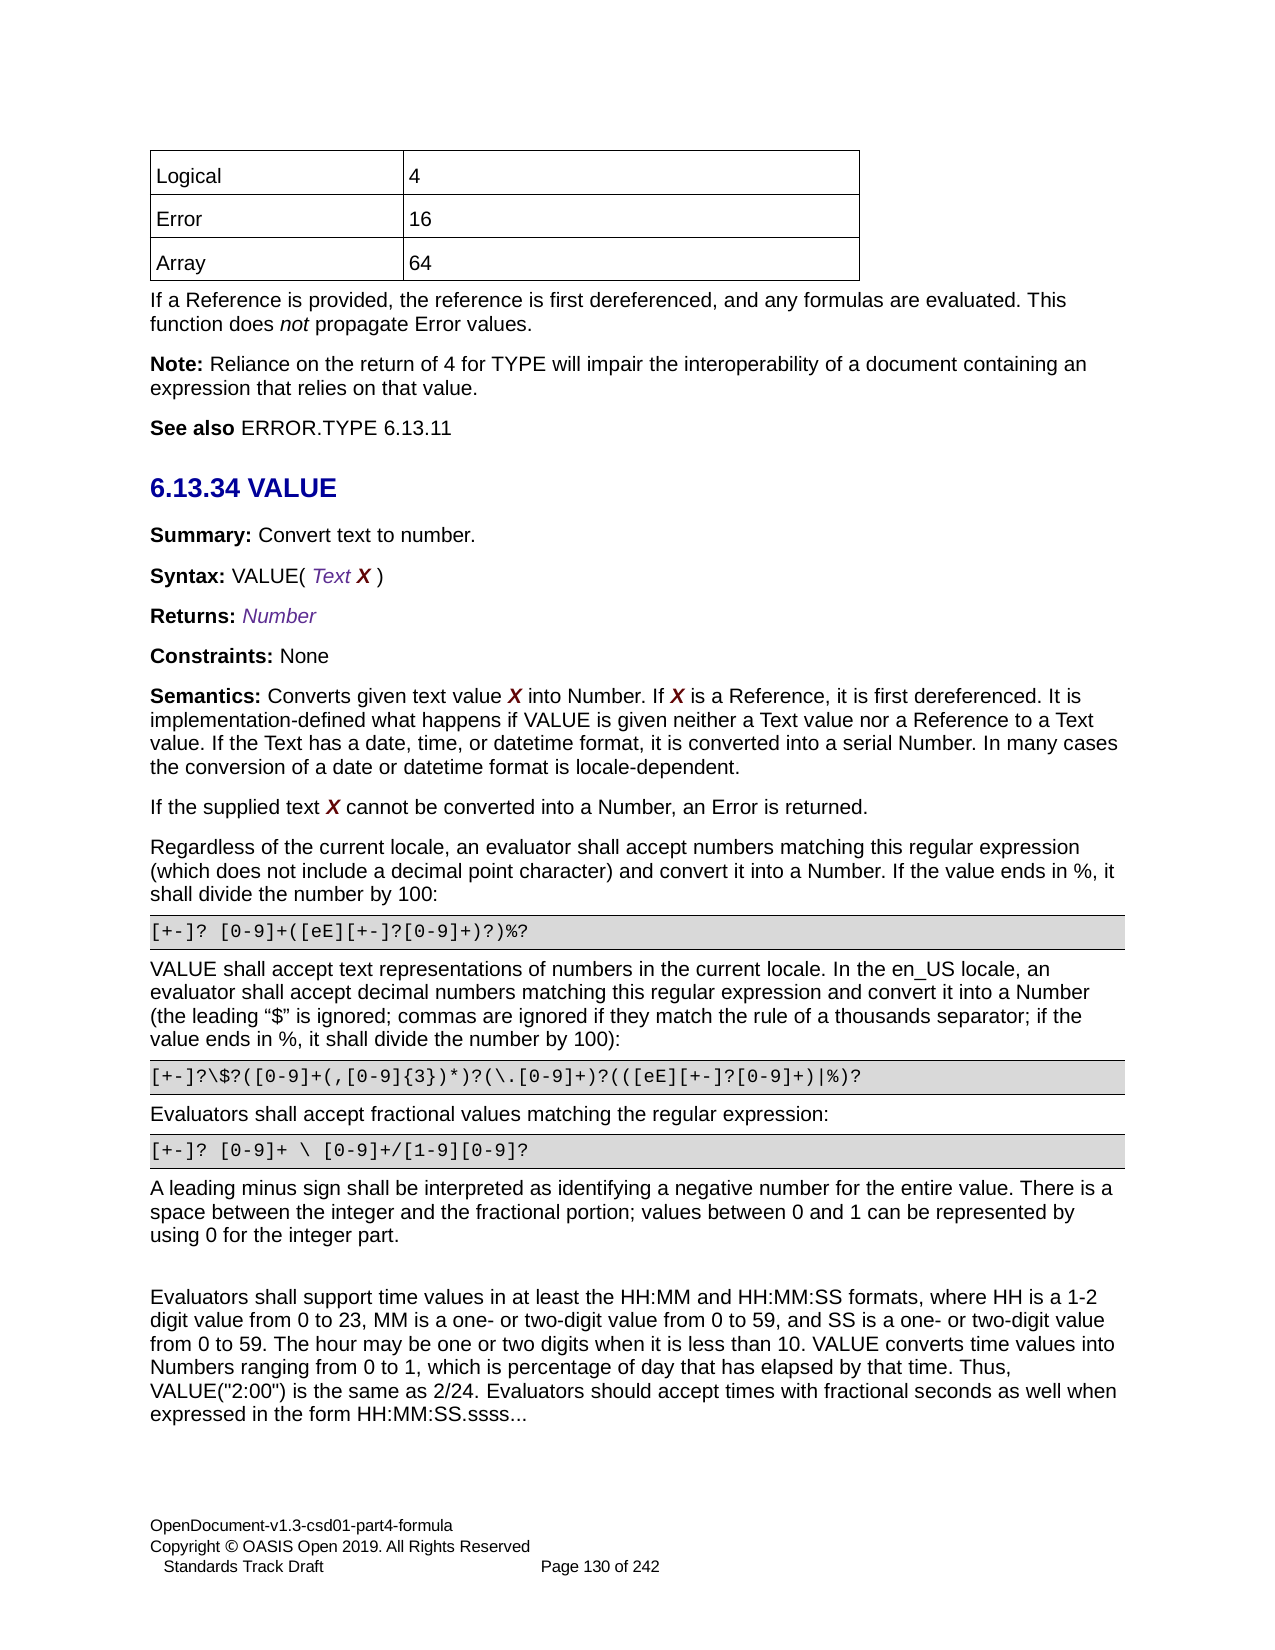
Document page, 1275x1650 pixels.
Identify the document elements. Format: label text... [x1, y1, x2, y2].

text VALUE shall accept text representations of numbers in the current locale. In the en_US locale, an evaluator shall accept decimal numbers matching this regular expression and convert it into a Number (the leading “$” is ignored; commas are ignored if they match the rule of a thousands separator; if the value ends in %, it shall divide the number by 100): [150, 957, 1125, 1051]
text A leading minus sign shall be interpreted as identifying a negative number for the entire value. There is a space between the integer and the fractional portion; values between 0 and 1 can be represented by using 0 for the integer part. [150, 1177, 1125, 1247]
text If a Reference is provided, the reference is first dereferenced, and any formulas are evaluated. This function does not propagate Error values. [150, 289, 1125, 336]
table_cell Logical [151, 151, 403, 193]
text Returns: Number [150, 604, 1125, 628]
text [+-]? [0-9]+([eE][+-]?[0-9]+)?)%? [150, 916, 1125, 949]
text Note: Reliance on the return of 4 for TYPE will impair the interoperability of a document containing an expression that relies on that value. [150, 352, 1125, 399]
table_cell Array [151, 238, 403, 280]
subtitle VALUE [150, 473, 1125, 503]
table_cell 4 [404, 151, 859, 193]
text Evaluators shall support time values in at least the HH:MM and HH:MM:SS formats, where HH is a 1-2 digit value from 0 to 23, MM is a one- or two-digit value from 0 to 59, and SS is a one- or two-digit value from 0 to 59. The hour may be one or two digits when it is less than 10. VALUE converts time values into Numbers ranging from 0 to 1, which is percentage of day that has elapsed by that time. Thus, VALUE("2:00") is the same as 2/24. Evaluators should accept times with fractional seconds as well when expressed in the form HH:MM:SS.ssss... [150, 1285, 1125, 1426]
text [+-]? [0-9]+ \ [0-9]+/[1-9][0-9]? [150, 1135, 1125, 1168]
text Constraints: None [150, 644, 1125, 668]
text Regardless of the current locale, an evaluator shall accept numbers matching this regular expression (which does not include a decimal point character) and convert it into a Number. If the value ends in %, it shall divide the number by 100: [150, 836, 1125, 906]
text Syntax: VALUE( Text X ) [150, 564, 1125, 588]
text [+-]?\$?([0-9]+(,[0-9]{3})*)?(\.[0-9]+)?(([eE][+-]?[0-9]+)|%)? [150, 1061, 1125, 1094]
table_cell Error [151, 195, 403, 237]
text If the supplied text X cannot be converted into a Number, an Error is returned. [150, 796, 1125, 819]
text See also ERROR.TYPE 6.13.11 [150, 416, 1125, 440]
table_cell 16 [404, 195, 859, 237]
text Evaluators shall accept fractional values matching the regular expression: [150, 1102, 1125, 1126]
table_cell 64 [404, 238, 859, 280]
text Semantics: Converts given text value X into Number. If X is a Reference, it is first dereferenced. It is implementation-defined what happens if VALUE is given neither a Text value nor a Reference to a Text value. If the Text has a date, time, or datetime format, it is converted into a serial Number. In many cases the conversion of a date or datetime format is locale-dependent. [150, 685, 1125, 779]
text Summary: Convert text to number. [150, 524, 1125, 547]
